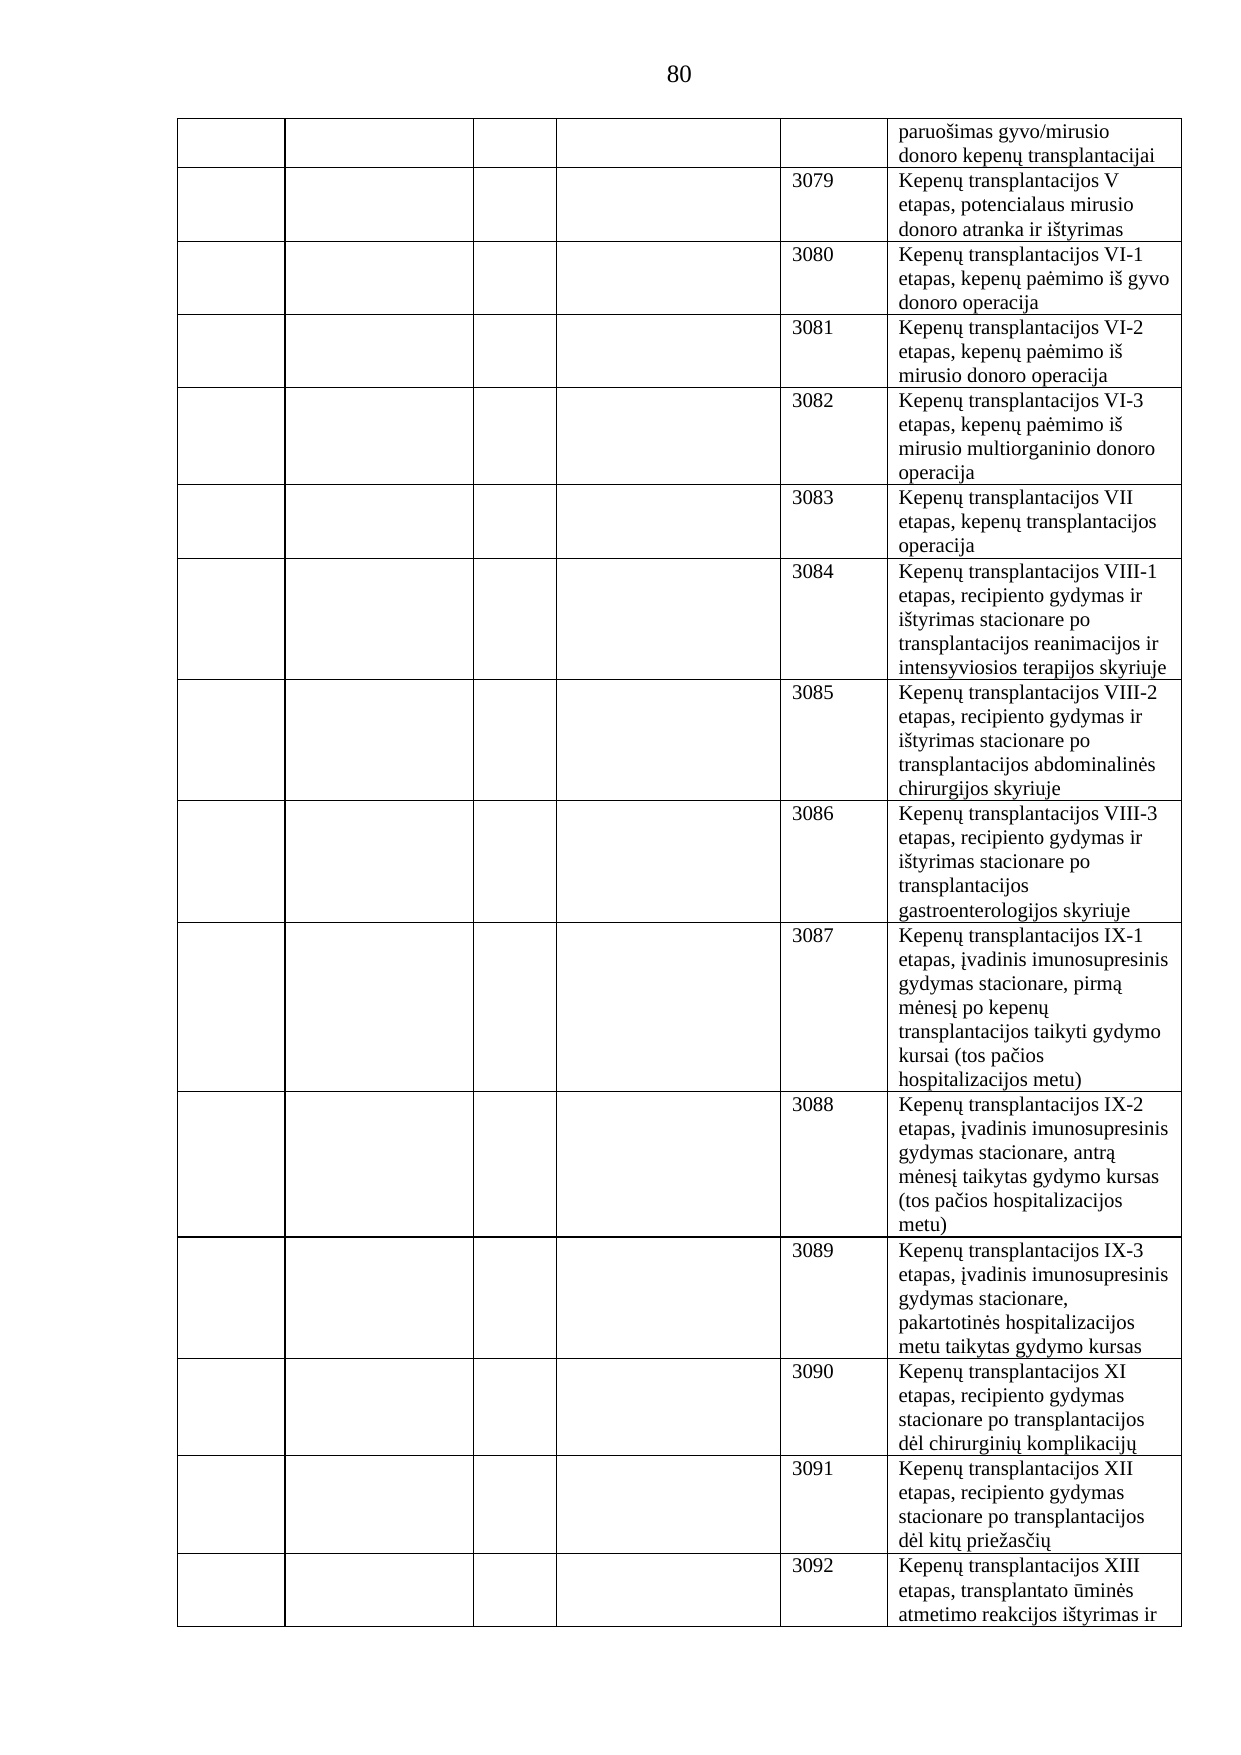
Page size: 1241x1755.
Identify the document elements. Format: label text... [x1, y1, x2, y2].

table_cell [474, 168, 556, 241]
table_cell [474, 315, 556, 387]
table_cell [286, 242, 473, 314]
table_cell 3083 [781, 485, 887, 557]
table_cell [286, 1456, 473, 1552]
table_cell [557, 559, 780, 679]
table_cell Kepenų transplantacijos V etapas, potencialaus mirusio donoro atranka ir ištyrimas [888, 168, 1181, 241]
table_cell [286, 559, 473, 679]
table_cell 3090 [781, 1359, 887, 1455]
table_cell paruošimas gyvo/mirusio donoro kepenų transplantacijai [888, 119, 1181, 167]
table_cell 3087 [781, 923, 887, 1091]
table_cell 3091 [781, 1456, 887, 1552]
table_cell [474, 1456, 556, 1552]
table_cell Kepenų transplantacijos VI-1 etapas, kepenų paėmimo iš gyvo donoro operacija [888, 242, 1181, 314]
table_cell [557, 923, 780, 1091]
table_cell [178, 680, 284, 800]
table_cell [178, 801, 284, 922]
table_cell [286, 315, 473, 387]
table_cell 3088 [781, 1092, 887, 1236]
table_cell [286, 1238, 473, 1358]
table_cell [286, 1359, 473, 1455]
table_cell [286, 680, 473, 800]
table_cell [178, 388, 284, 484]
table_cell [178, 1456, 284, 1552]
table_cell [178, 923, 284, 1091]
table_cell [286, 119, 473, 167]
table_cell Kepenų transplantacijos VIII-2 etapas, recipiento gydymas ir ištyrimas stacionare po transplantacijos abdominalinės chirurgijos skyriuje [888, 680, 1181, 800]
table_cell [474, 680, 556, 800]
table_cell 3079 [781, 168, 887, 241]
table_cell [557, 1238, 780, 1358]
table_cell 3084 [781, 559, 887, 679]
table_cell Kepenų transplantacijos IX-1 etapas, įvadinis imunosupresinis gydymas stacionare, pirmą mėnesį po kepenų transplantacijos taikyti gydymo kursai (tos pačios hospitalizacijos metu) [888, 923, 1181, 1091]
table_cell [286, 1092, 473, 1236]
table_cell [557, 315, 780, 387]
table_cell [178, 1238, 284, 1358]
table_cell [286, 485, 473, 557]
table_cell Kepenų transplantacijos IX-3 etapas, įvadinis imunosupresinis gydymas stacionare, pakartotinės hospitalizacijos metu taikytas gydymo kursas [888, 1238, 1181, 1358]
table_cell [178, 1092, 284, 1236]
table_cell [557, 388, 780, 484]
table_cell [286, 1554, 473, 1626]
table_cell [557, 1456, 780, 1552]
table_cell [474, 242, 556, 314]
table_cell [557, 801, 780, 922]
table_cell [781, 119, 887, 167]
table_cell Kepenų transplantacijos VII etapas, kepenų transplantacijos operacija [888, 485, 1181, 557]
table_cell [557, 1554, 780, 1626]
table_cell [474, 119, 556, 167]
table_cell [286, 801, 473, 922]
table_cell [557, 1092, 780, 1236]
table_cell [474, 1238, 556, 1358]
table_cell [474, 388, 556, 484]
table_cell 3086 [781, 801, 887, 922]
table_cell 3081 [781, 315, 887, 387]
table_cell Kepenų transplantacijos XII etapas, recipiento gydymas stacionare po transplantacijos dėl kitų priežasčių [888, 1456, 1181, 1552]
table_cell [474, 559, 556, 679]
table_cell [474, 1554, 556, 1626]
table_cell Kepenų transplantacijos IX-2 etapas, įvadinis imunosupresinis gydymas stacionare, antrą mėnesį taikytas gydymo kursas (tos pačios hospitalizacijos metu) [888, 1092, 1181, 1236]
table_cell 3085 [781, 680, 887, 800]
table_cell [178, 119, 284, 167]
table_cell [557, 1359, 780, 1455]
table_cell [178, 1359, 284, 1455]
table_cell [286, 168, 473, 241]
table_cell Kepenų transplantacijos XIII etapas, transplantato ūminės atmetimo reakcijos ištyrimas ir [888, 1554, 1181, 1626]
table_cell [474, 801, 556, 922]
table_cell Kepenų transplantacijos VIII-3 etapas, recipiento gydymas ir ištyrimas stacionare po transplantacijos gastroenterologijos skyriuje [888, 801, 1181, 922]
table_cell [557, 242, 780, 314]
table_cell [474, 1092, 556, 1236]
table_cell [557, 168, 780, 241]
table_cell [178, 315, 284, 387]
table_cell 3080 [781, 242, 887, 314]
table_cell [474, 485, 556, 557]
table_cell 3089 [781, 1238, 887, 1358]
table_cell Kepenų transplantacijos VIII-1 etapas, recipiento gydymas ir ištyrimas stacionare po transplantacijos reanimacijos ir intensyviosios terapijos skyriuje [888, 559, 1181, 679]
table_cell [178, 485, 284, 557]
table_cell [178, 242, 284, 314]
table_cell [474, 923, 556, 1091]
table_cell Kepenų transplantacijos VI-3 etapas, kepenų paėmimo iš mirusio multiorganinio donoro operacija [888, 388, 1181, 484]
table_cell [178, 168, 284, 241]
table_cell [557, 119, 780, 167]
table_cell [557, 680, 780, 800]
table_cell 3092 [781, 1554, 887, 1626]
table_cell [557, 485, 780, 557]
table_cell Kepenų transplantacijos VI-2 etapas, kepenų paėmimo iš mirusio donoro operacija [888, 315, 1181, 387]
table_cell Kepenų transplantacijos XI etapas, recipiento gydymas stacionare po transplantacijos dėl chirurginių komplikacijų [888, 1359, 1181, 1455]
table_cell [178, 559, 284, 679]
table_cell [286, 388, 473, 484]
table_cell 3082 [781, 388, 887, 484]
table_cell [474, 1359, 556, 1455]
table_cell [178, 1554, 284, 1626]
table_cell [286, 923, 473, 1091]
